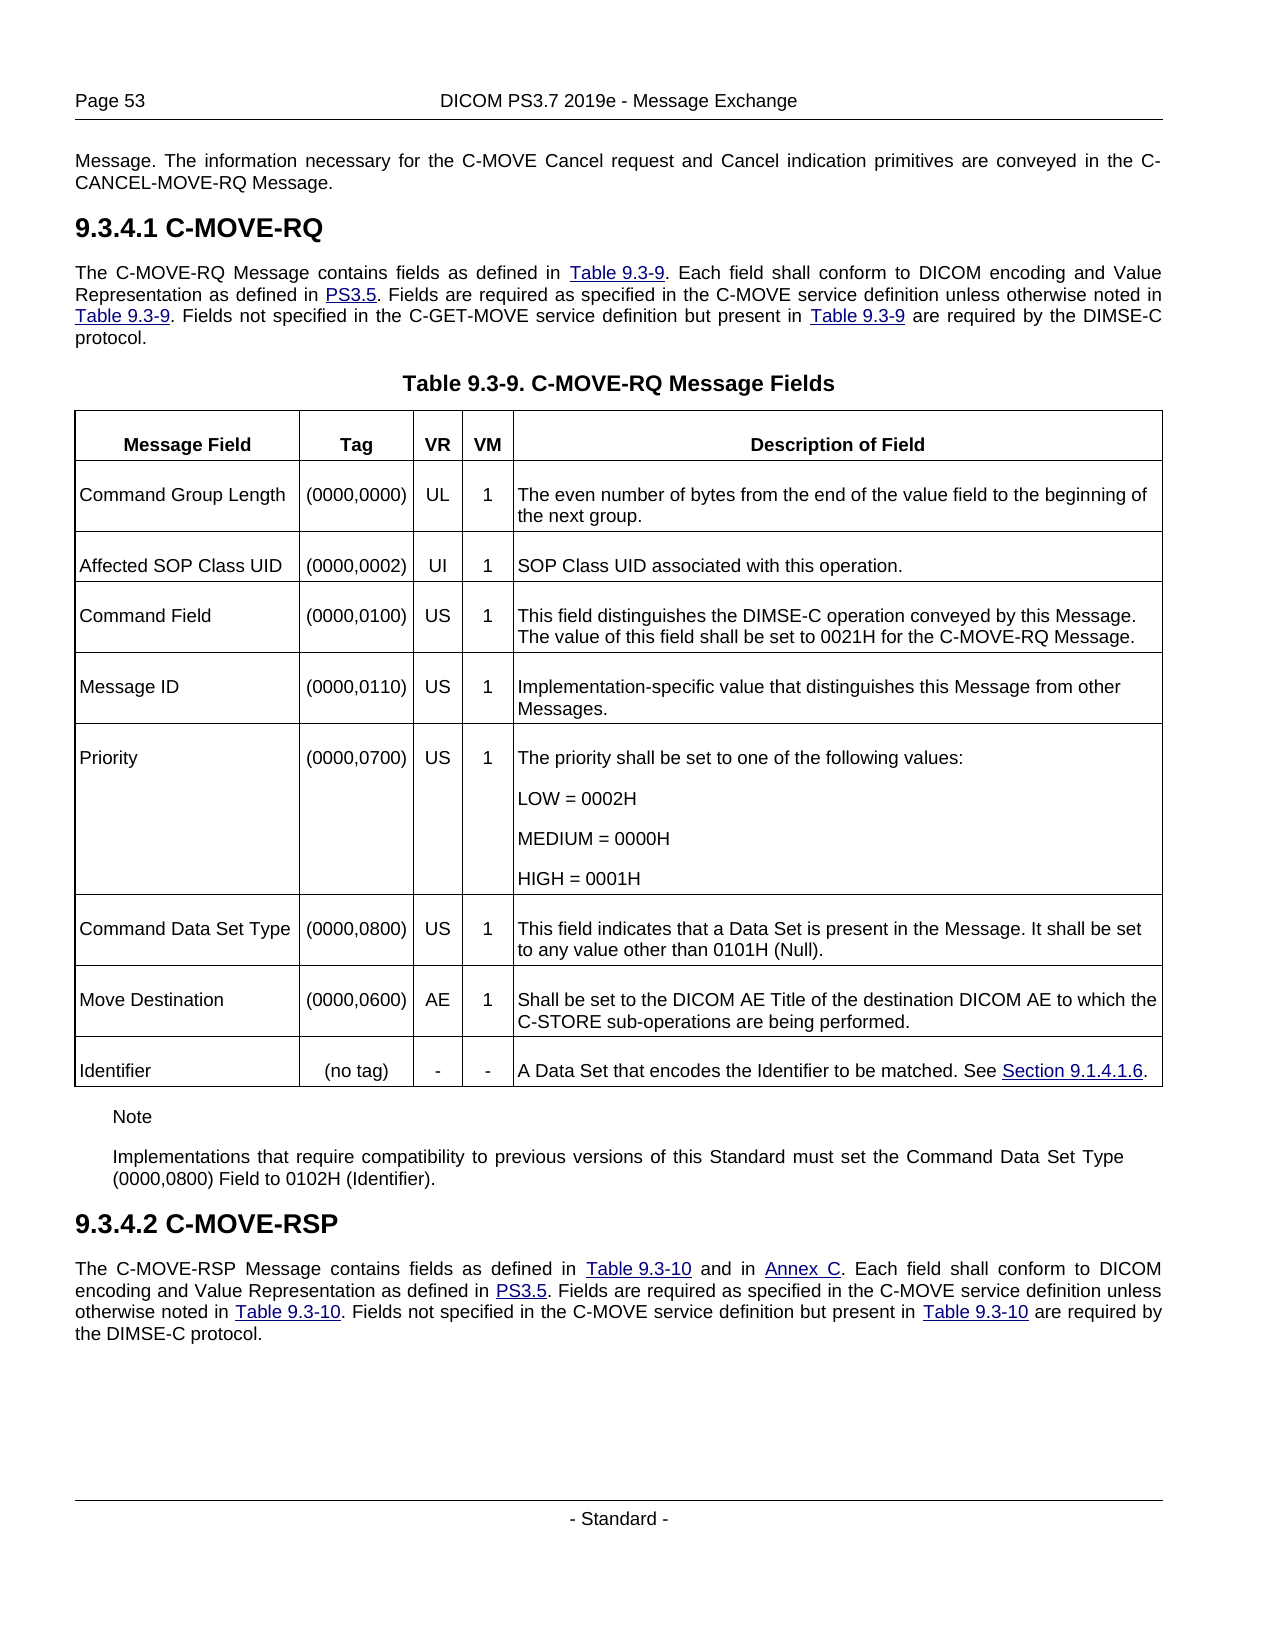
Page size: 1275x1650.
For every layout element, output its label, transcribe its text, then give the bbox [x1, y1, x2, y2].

table_header VR [414, 411, 462, 460]
table_header Description of Field [514, 411, 1162, 460]
table_cell Identifier [76, 1037, 299, 1086]
table_cell Command Field [76, 582, 299, 652]
table_cell 1 [463, 461, 513, 531]
text Message. The information necessary for the C-MOVE Cancel request and Cancel indication primitives are conveyed in the C-CANCEL-MOVE-RQ Message. [75, 150, 1162, 193]
table_cell SOP Class UID associated with this operation. [514, 532, 1162, 581]
text The C-MOVE-RSP Message contains fields as defined in Table 9.3-10 and in Annex C. Each field shall conform to DICOM encoding and Value Representation as defined in PS3.5. Fields are required as specified in the C-MOVE service definition unless otherwise noted in Table 9.3-10. Fields not specified in the C-MOVE service definition but present in Table 9.3-10 are required by the DIMSE-C protocol. [75, 1258, 1162, 1344]
table_cell (0000,0002) [300, 532, 413, 581]
table_cell (0000,0110) [300, 653, 413, 723]
table_header VM [463, 411, 513, 460]
table_cell - [463, 1037, 513, 1086]
table_cell Command Data Set Type [76, 895, 299, 965]
table_header Message Field [76, 411, 299, 460]
table_cell A Data Set that encodes the Identifier to be matched. See Section 9.1.4.1.6. [514, 1037, 1162, 1086]
table_cell UI [414, 532, 462, 581]
table_cell UL [414, 461, 462, 531]
text 9.3.4.1 C-MOVE-RQ [75, 212, 1162, 243]
table_cell AE [414, 966, 462, 1036]
table_cell 1 [463, 724, 513, 894]
table_cell (0000,0800) [300, 895, 413, 965]
table_cell (0000,0600) [300, 966, 413, 1036]
table_cell 1 [463, 582, 513, 652]
table_cell This field distinguishes the DIMSE-C operation conveyed by this Message. The value of this field shall be set to 0021H for the C-MOVE-RQ Message. [514, 582, 1162, 652]
table_cell 1 [463, 532, 513, 581]
table_cell 1 [463, 966, 513, 1036]
table_cell Affected SOP Class UID [76, 532, 299, 581]
table_cell (no tag) [300, 1037, 413, 1086]
text Note [112, 1106, 1125, 1127]
table_cell This field indicates that a Data Set is present in the Message. It shall be set to any value other than 0101H (Null). [514, 895, 1162, 965]
table_cell Shall be set to the DICOM AE Title of the destination DICOM AE to which the C-STORE sub-operations are being performed. [514, 966, 1162, 1036]
text The C-MOVE-RQ Message contains fields as defined in Table 9.3-9. Each field shall conform to DICOM encoding and Value Representation as defined in PS3.5. Fields are required as specified in the C-MOVE service definition unless otherwise noted in Table 9.3-9. Fields not specified in the C-GET-MOVE service definition but present in Table 9.3-9 are required by the DIMSE-C protocol. [75, 262, 1162, 348]
text Table 9.3-9. C-MOVE-RQ Message Fields [75, 371, 1162, 396]
table_cell The even number of bytes from the end of the value field to the beginning of the next group. [514, 461, 1162, 531]
table_header Tag [300, 411, 413, 460]
table_cell 1 [463, 653, 513, 723]
table_cell US [414, 582, 462, 652]
text Implementations that require compatibility to previous versions of this Standard must set the Command Data Set Type (0000,0800) Field to 0102H (Identifier). [112, 1146, 1125, 1189]
table_cell Move Destination [76, 966, 299, 1036]
table_cell US [414, 653, 462, 723]
table_cell Message ID [76, 653, 299, 723]
table_cell - [414, 1037, 462, 1086]
table_cell The priority shall be set to one of the following values: LOW = 0002H MEDIUM = 0000H HIGH = 0001H [514, 724, 1162, 894]
table_cell (0000,0000) [300, 461, 413, 531]
table_cell US [414, 895, 462, 965]
table_cell Implementation-specific value that distinguishes this Message from other Messages. [514, 653, 1162, 723]
table_cell US [414, 724, 462, 894]
table_cell Priority [76, 724, 299, 894]
table_cell (0000,0100) [300, 582, 413, 652]
table_cell Command Group Length [76, 461, 299, 531]
table_cell 1 [463, 895, 513, 965]
table_cell (0000,0700) [300, 724, 413, 894]
text 9.3.4.2 C-MOVE-RSP [75, 1208, 1162, 1239]
